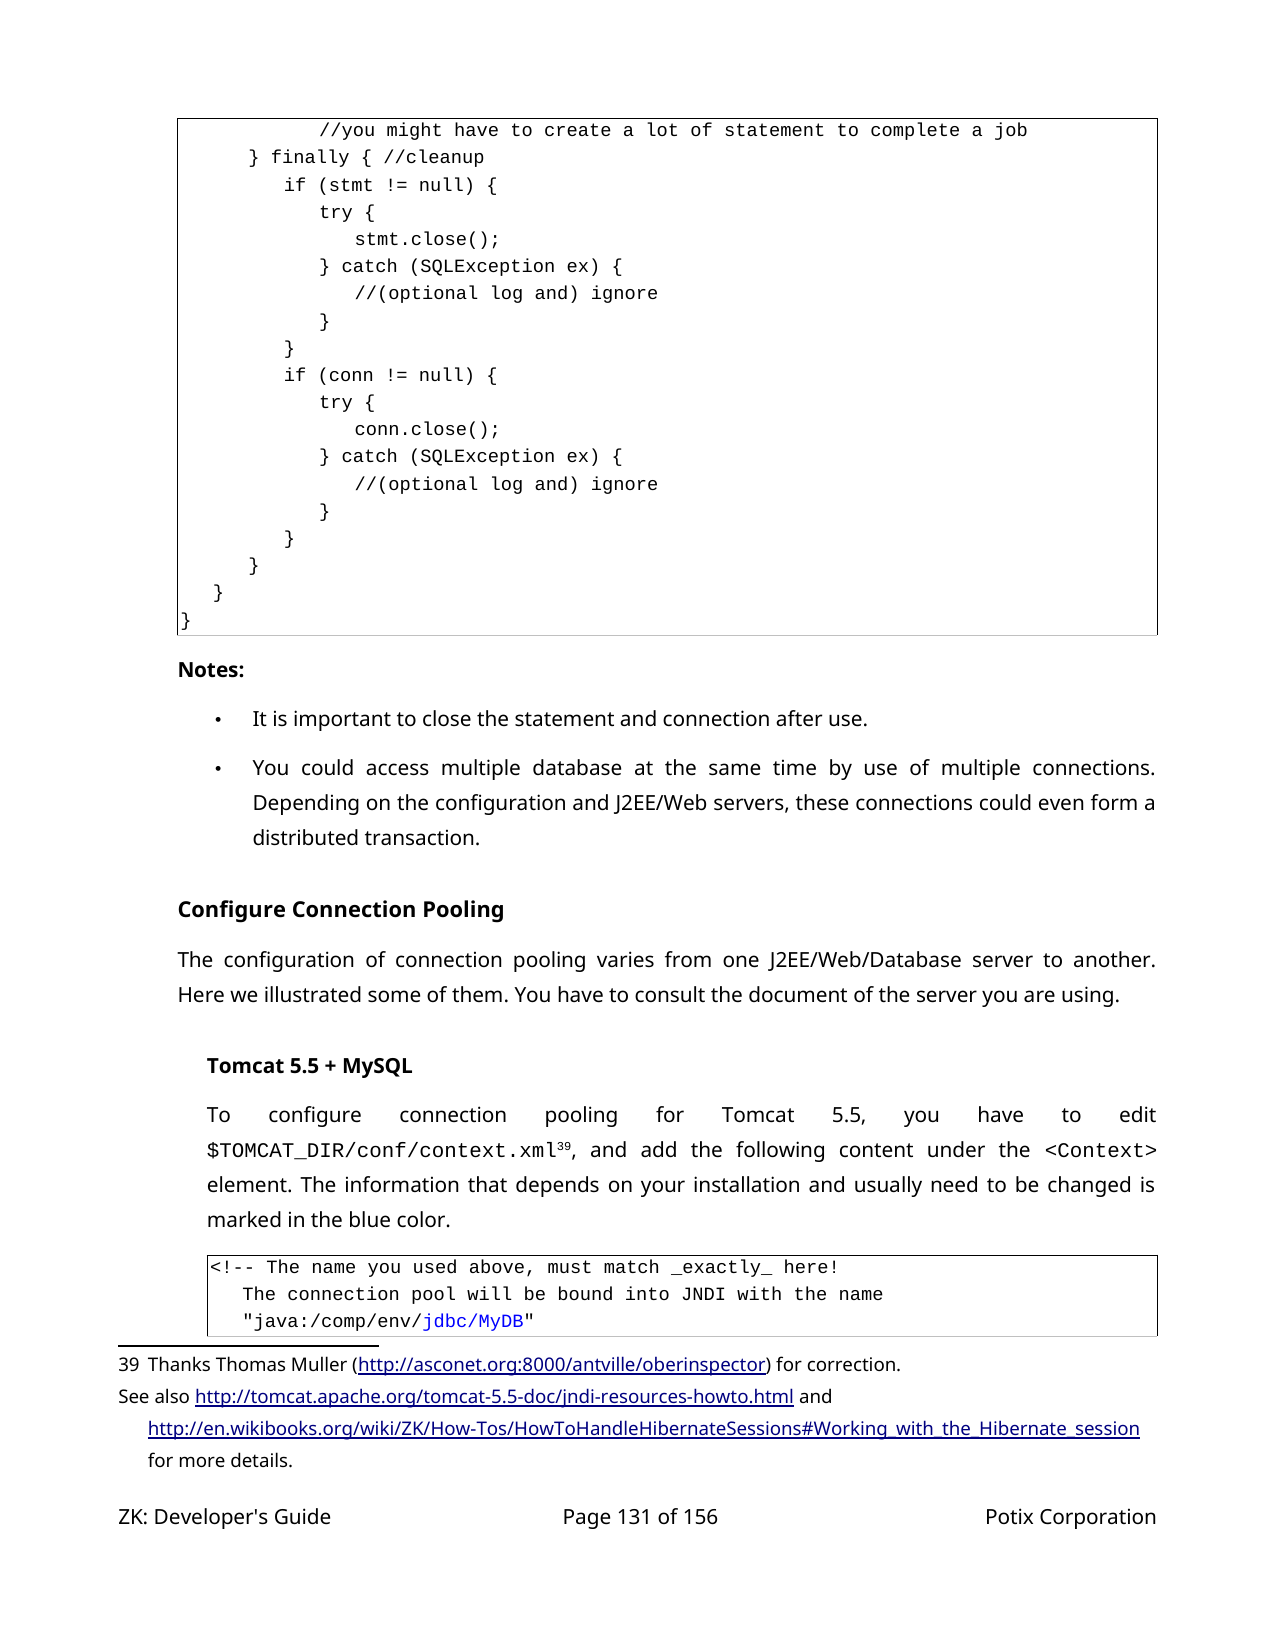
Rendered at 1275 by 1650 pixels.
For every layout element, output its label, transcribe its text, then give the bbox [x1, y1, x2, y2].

text try { [178, 390, 1157, 414]
text if (stmt != null) { [178, 172, 1157, 197]
text Thanks Thomas Muller (http://asconet.org:8000/antville/oberinspector) for correction. [118, 1352, 1157, 1377]
text The configuration of connection pooling varies from one J2EE/Web/Database server to another. Here we illustrated some of them. You have to consult the document of the server you are using. [177, 945, 1157, 1008]
text //(optional log and) ignore [178, 281, 1157, 306]
text <!-- The name you used above, must match _exactly_ here! [208, 1256, 1157, 1279]
text } catch (SQLException ex) { [178, 444, 1157, 469]
text } [178, 580, 1157, 604]
text stmt.close(); [178, 227, 1157, 251]
text } [178, 308, 1157, 333]
text conn.close(); [178, 417, 1157, 441]
text } [178, 526, 1157, 550]
text "java:/comp/env/jdbc/MyDB" [208, 1309, 1157, 1336]
text } [178, 553, 1157, 577]
subtitle Tomcat 5.5 + MySQL [207, 1051, 1157, 1079]
text } [178, 499, 1157, 523]
text See also http://tomcat.apache.org/tomcat-5.5-doc/jndi-resources-howto.html and http://en.wikibooks.org/wiki/ZK/How-Tos/HowToHandleHibernateSessions#Working_with_the_Hibernate_session for more details. [118, 1384, 1157, 1473]
text //(optional log and) ignore [178, 472, 1157, 496]
text if (conn != null) { [178, 363, 1157, 387]
text //you might have to create a lot of statement to complete a job [178, 119, 1157, 142]
text To configure connection pooling for Tomcat 5.5, you have to edit $TOMCAT_DIR/conf/context.xml, and add the following content under the <Context> element. The information that depends on your installation and usually need to be changed is marked in the blue color. [207, 1100, 1157, 1234]
text } [178, 336, 1157, 360]
text Notes: [177, 655, 1157, 684]
text } [178, 607, 1157, 635]
text } finally { //cleanup [178, 145, 1157, 169]
list It is important to close the statement and connection after use. [215, 704, 1157, 732]
subtitle Configure Connection Pooling [177, 894, 1157, 924]
list You could access multiple database at the same time by use of multiple connections. Depending on the configuration and J2EE/Web servers, these connections could even form a distributed transaction. [215, 753, 1157, 852]
text The connection pool will be bound into JNDI with the name [208, 1282, 1157, 1306]
text } catch (SQLException ex) { [178, 254, 1157, 278]
text try { [178, 200, 1157, 224]
